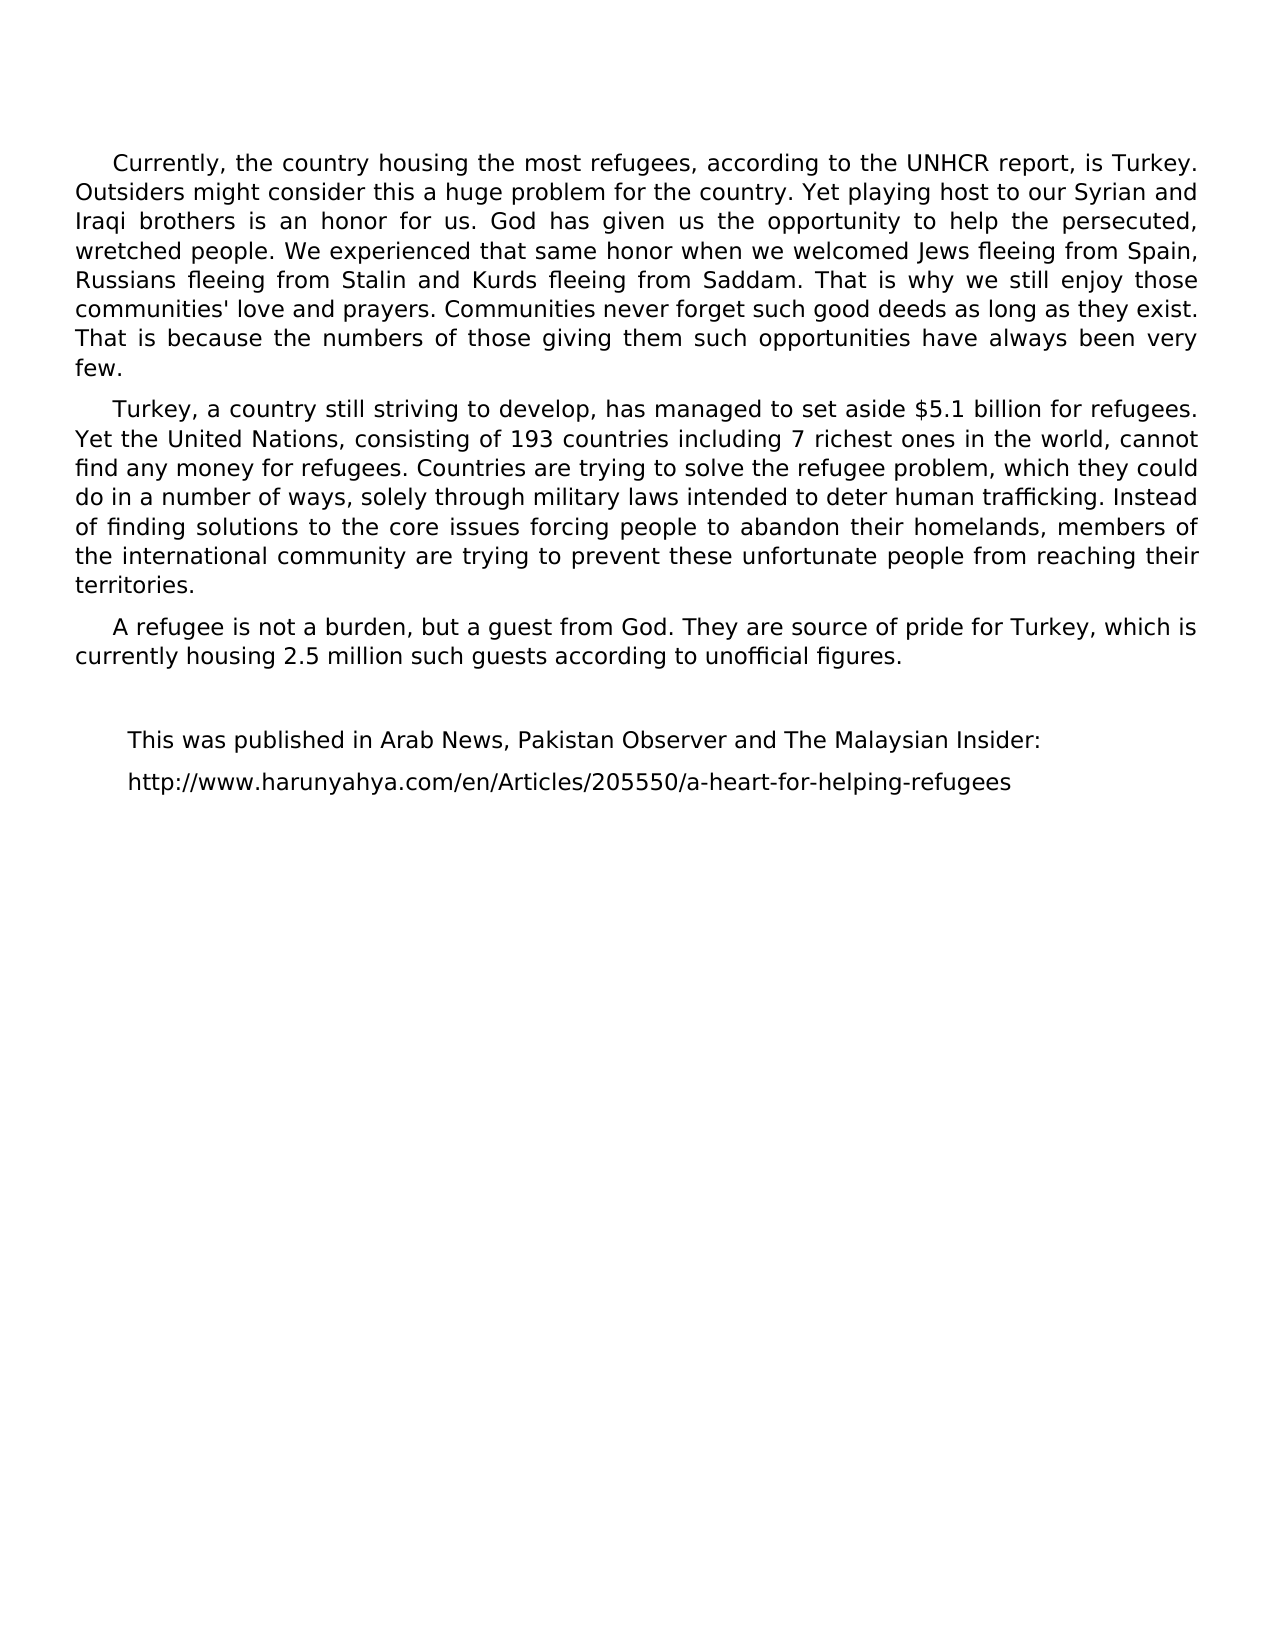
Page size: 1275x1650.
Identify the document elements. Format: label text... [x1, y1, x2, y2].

text http://www.harunyahya.com/en/Articles/205550/a-heart-for-helping-refugees [127, 769, 1177, 795]
text Currently, the country housing the most refugees, according to the UNHCR report, is Turkey. Outsiders might consider this a huge problem for the country. Yet playing host to our Syrian and Iraqi brothers is an honor for us. God has given us the opportunity to help the persecuted, wretched people. We experienced that same honor when we welcomed Jews fleeing from Spain, Russians fleeing from Stalin and Kurds fleeing from Saddam. That is why we still enjoy those communities' love and prayers. Communities never forget such good deeds as long as they exist. That is because the numbers of those giving them such opportunities have always been very few. [75, 150, 1200, 382]
text Turkey, a country still striving to develop, has managed to set aside $5.1 billion for refugees. Yet the United Nations, consisting of 193 countries including 7 richest ones in the world, cannot find any money for refugees. Countries are trying to solve the refugee problem, which they could do in a number of ways, solely through military laws intended to deter human trafficking. Instead of finding solutions to the core issues forcing people to abandon their homelands, members of the international community are trying to prevent these unfortunate people from reaching their territories. [75, 397, 1200, 599]
text A refugee is not a burden, but a guest from God. They are source of pride for Turkey, which is currently housing 2.5 million such guests according to unofficial figures. [75, 614, 1200, 670]
text This was published in Arab News, Pakistan Observer and The Malaysian Insider: [127, 727, 1177, 753]
